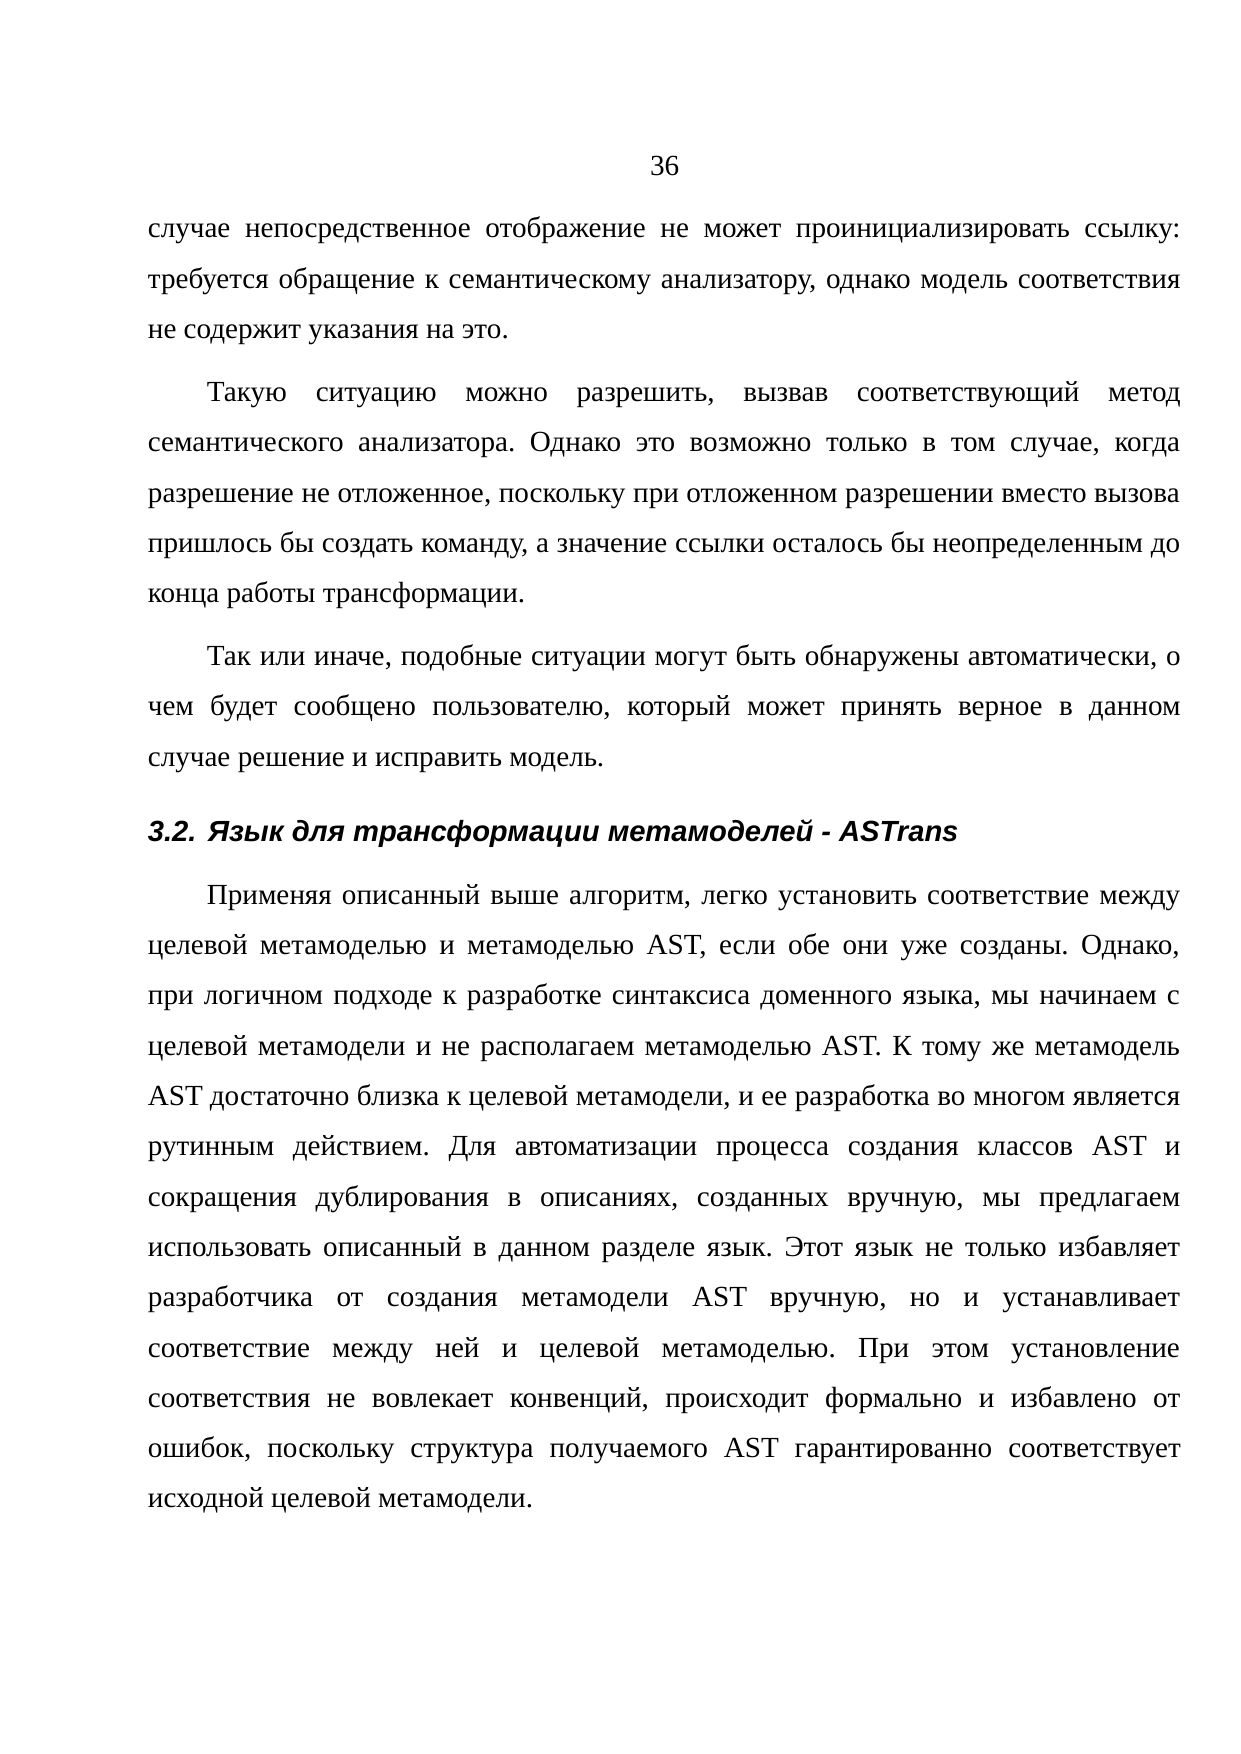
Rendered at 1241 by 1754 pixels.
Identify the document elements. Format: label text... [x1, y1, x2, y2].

text случае непосредственное отображение не может проинициализировать ссылку: требуется обращение к семантическому анализатору, однако модель соответствия не содержит указания на это. [148, 211, 1181, 345]
subtitle Язык для трансформации метамоделей - ASTrans [148, 814, 1181, 848]
text Так или иначе, подобные ситуации могут быть обнаружены автоматически, о чем будет сообщено пользователю, который может принять верное в данном случае решение и исправить модель. [148, 638, 1181, 772]
text Такую ситуацию можно разрешить, вызвав соответствующий метод семантического анализатора. Однако это возможно только в том случае, когда разрешение не отложенное, поскольку при отложенном разрешении вместо вызова пришлось бы создать команду, а значение ссылки осталось бы неопределенным до конца работы трансформации. [148, 374, 1181, 609]
text Применяя описанный выше алгоритм, легко установить соответствие между целевой метамоделью и метамоделью AST, если обе они уже созданы. Однако, при логичном подходе к разработке синтаксиса доменного языка, мы начинаем с целевой метамодели и не располагаем метамоделью AST. К тому же метамодель AST достаточно близка к целевой метамодели, и ее разработка во многом является рутинным действием. Для автоматизации процесса создания классов AST и сокращения дублирования в описаниях, созданных вручную, мы предлагаем использовать описанный в данном разделе язык. Этот язык не только избавляет разработчика от создания метамодели AST вручную, но и устанавливает соответствие между ней и целевой метамоделью. При этом установление соответствия не вовлекает конвенций, происходит формально и избавлено от ошибок, поскольку структура получаемого AST гарантированно соответствует исходной целевой метамодели. [148, 877, 1181, 1514]
